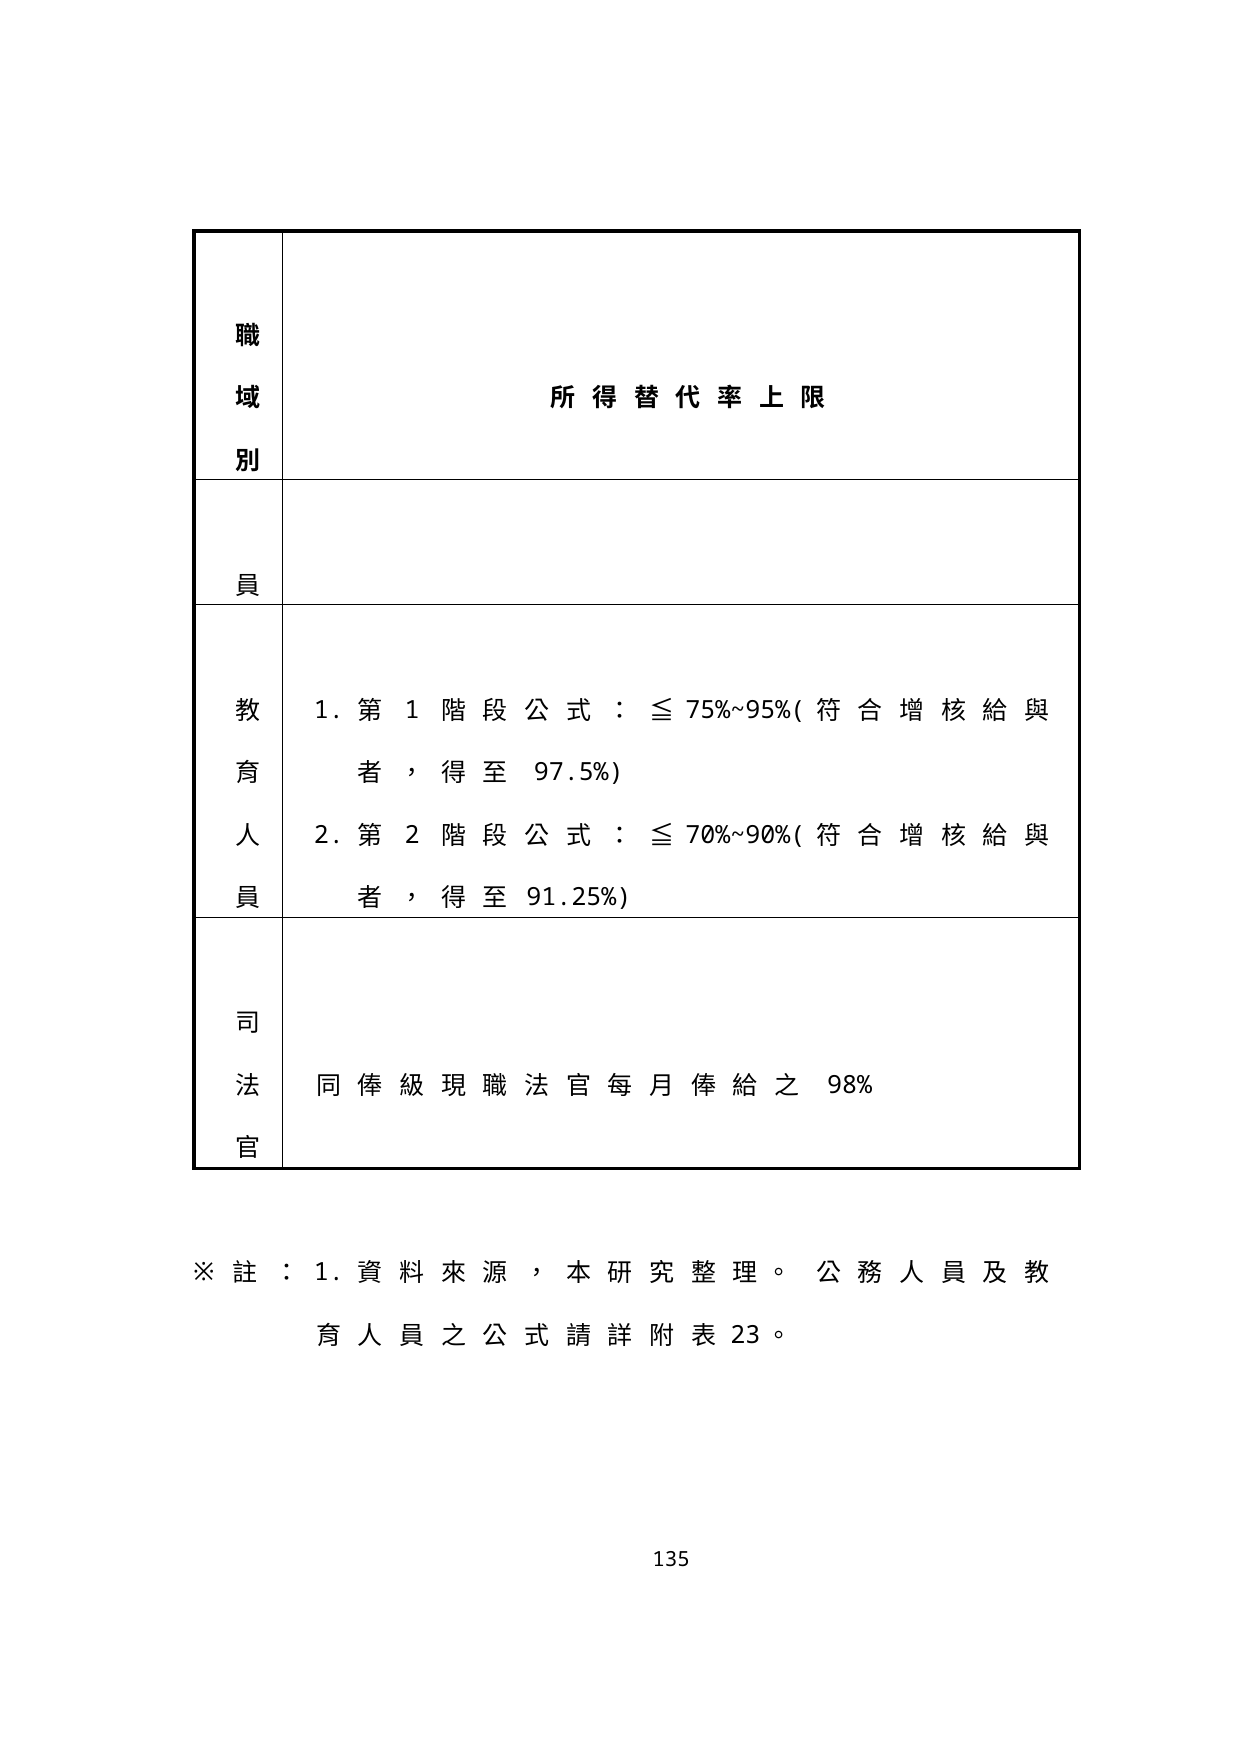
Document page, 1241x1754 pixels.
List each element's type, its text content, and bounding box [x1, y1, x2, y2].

table_header 所得替代率上限 [283, 233, 1078, 479]
table_cell 司法官 [196, 918, 282, 1167]
table_cell 員 [196, 480, 282, 604]
table_cell [283, 480, 1078, 604]
table_cell 1.第1階段公式：≦75%~95%(符合增核給與者，得至97.5%) 2.第2階段公式：≦70%~90%(符合增核給與者，得至91.25%) [283, 605, 1078, 917]
text ※註：1.資料來源，本研究整理。公務人員及教育人員之公式請詳附表23。 [183, 1229, 1058, 1354]
table_header 職域別 [196, 233, 282, 479]
table_cell 教育 人員 [196, 605, 282, 917]
table_cell 同俸級現職法官每月俸給之98% [283, 918, 1078, 1167]
